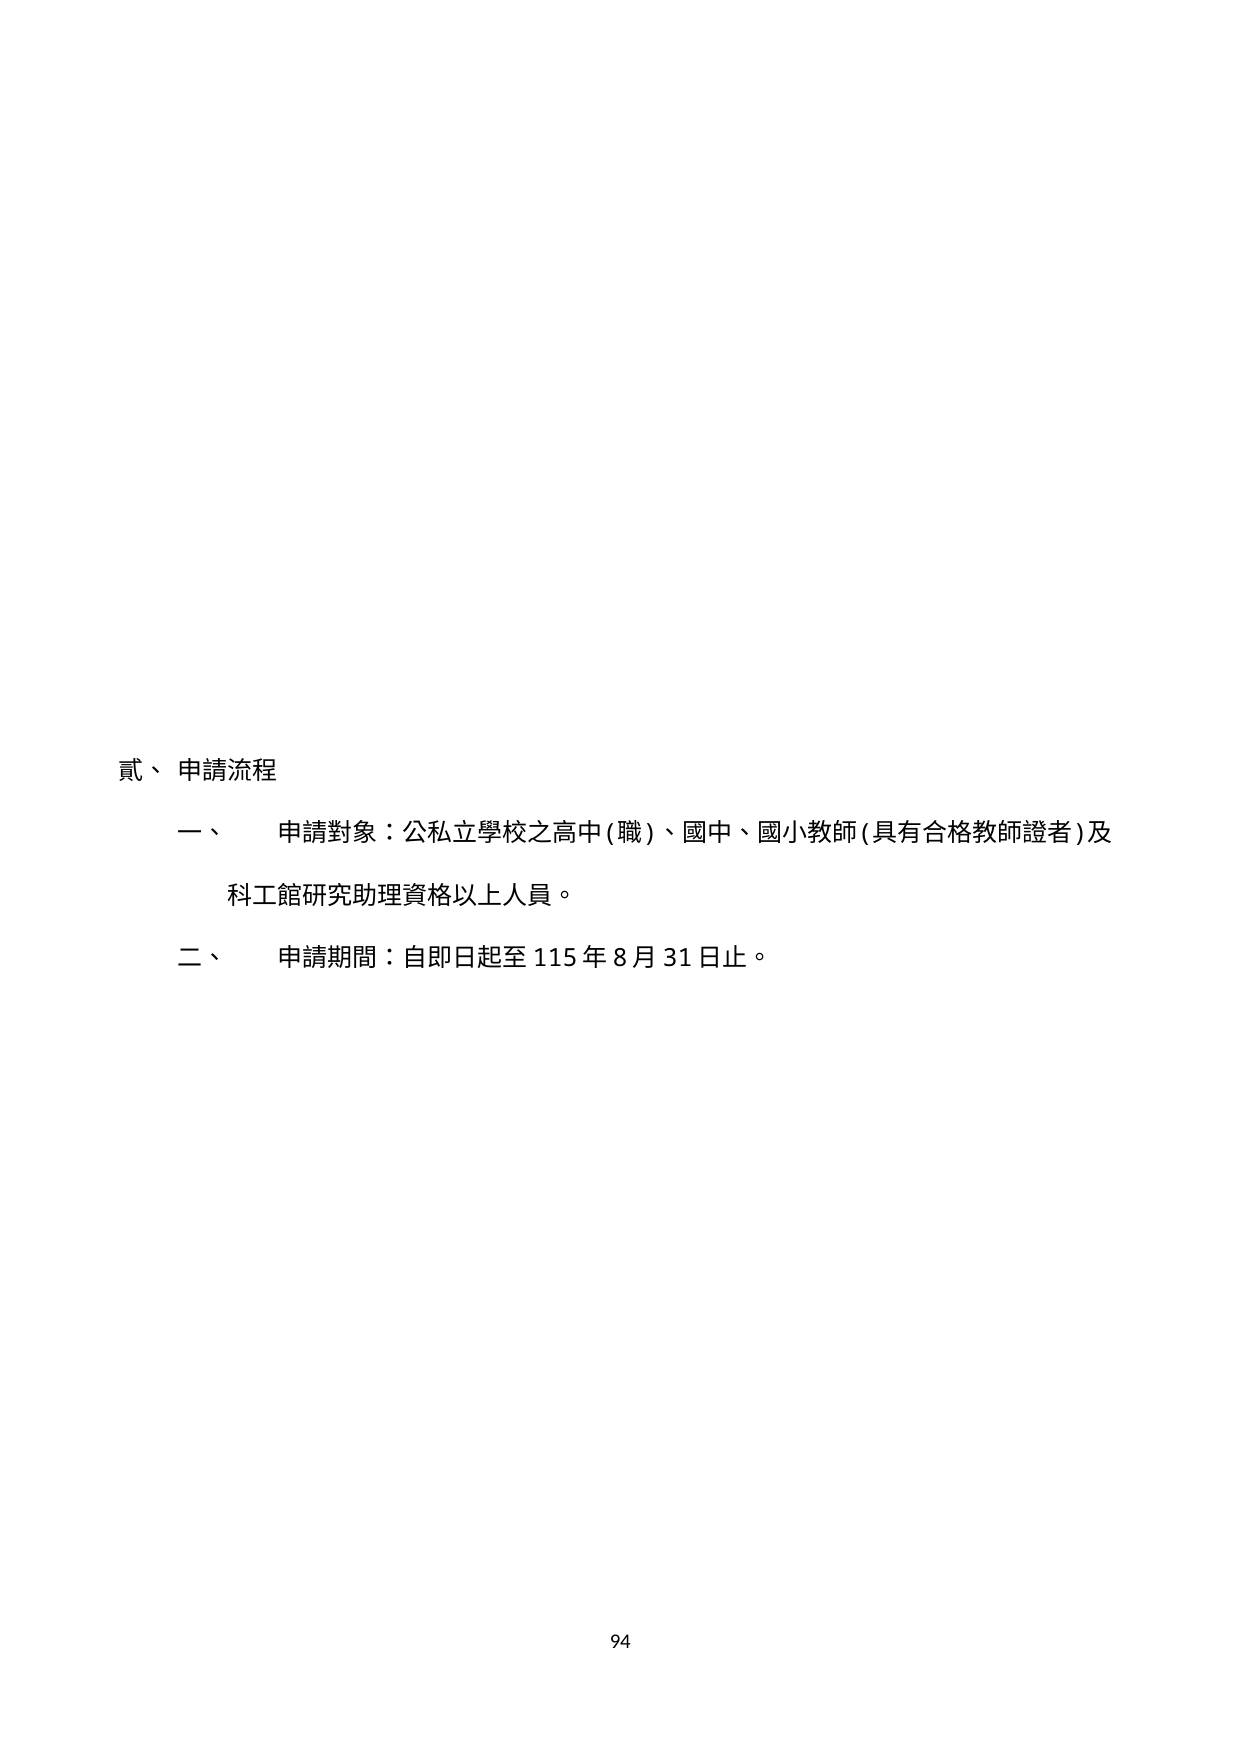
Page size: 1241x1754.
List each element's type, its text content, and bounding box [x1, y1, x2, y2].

list 申請對象：公私立學校之高中(職)、國中、國小教師(具有合格教師證者)及科工館研究助理資格以上人員。 [177, 789, 1122, 914]
list 申請流程 [118, 727, 1122, 789]
list 申請期間：自即日起至115年8月31日止。 [177, 914, 1122, 977]
